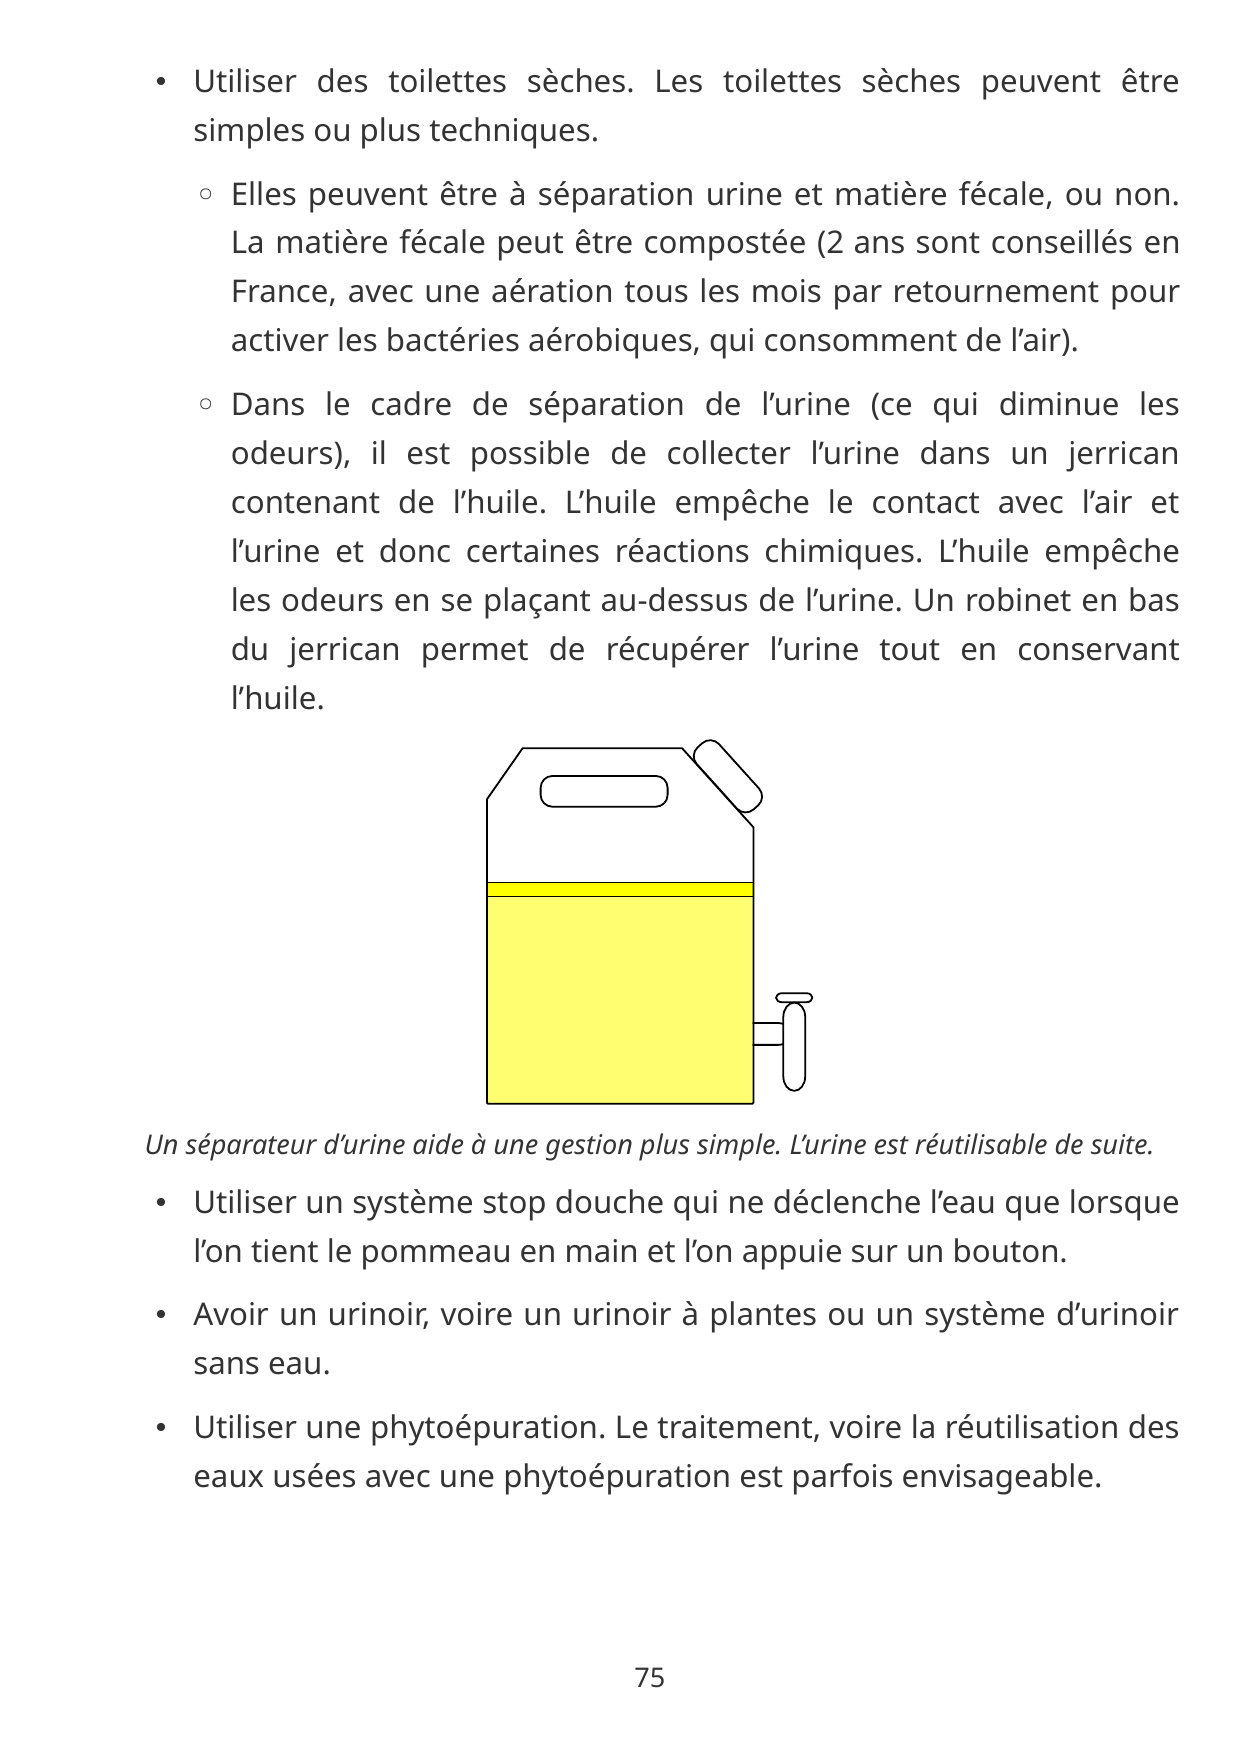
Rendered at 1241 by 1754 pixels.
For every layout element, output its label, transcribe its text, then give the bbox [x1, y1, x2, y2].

list Avoir un urinoir, voire un urinoir à plantes ou un système d’urinoir sans eau. [156, 1292, 1181, 1384]
list Utiliser une phytoépuration. Le traitement, voire la réutilisation des eaux usées avec une phytoépuration est parfois envisageable. [156, 1405, 1181, 1496]
list Dans le cadre de séparation de l’urine (ce qui diminue les odeurs), il est possible de collecter l’urine dans un jerrican contenant de l’huile. L’huile empêche le contact avec l’air et l’urine et donc certaines réactions chimiques. L’huile empêche les odeurs en se plaçant au-dessus de l’urine. Un robinet en bas du jerrican permet de récupérer l’urine tout en conservant l’huile. [193, 382, 1181, 718]
list Utiliser un système stop douche qui ne déclenche l’eau que lorsque l’on tient le pommeau en main et l’on appuie sur un bouton. [156, 1180, 1181, 1271]
list Utiliser des toilettes sèches. Les toilettes sèches peuvent être simples ou plus techniques. [156, 59, 1181, 151]
list Elles peuvent être à séparation urine et matière fécale, ou non. La matière fécale peut être compostée (2 ans sont conseillés en France, avec une aération tous les mois par retournement pour activer les bactéries aérobiques, qui consomment de l’air). [193, 172, 1181, 361]
text Un séparateur d’urine aide à une gestion plus simple. L’urine est réutilisable de suite. [118, 1126, 1181, 1162]
